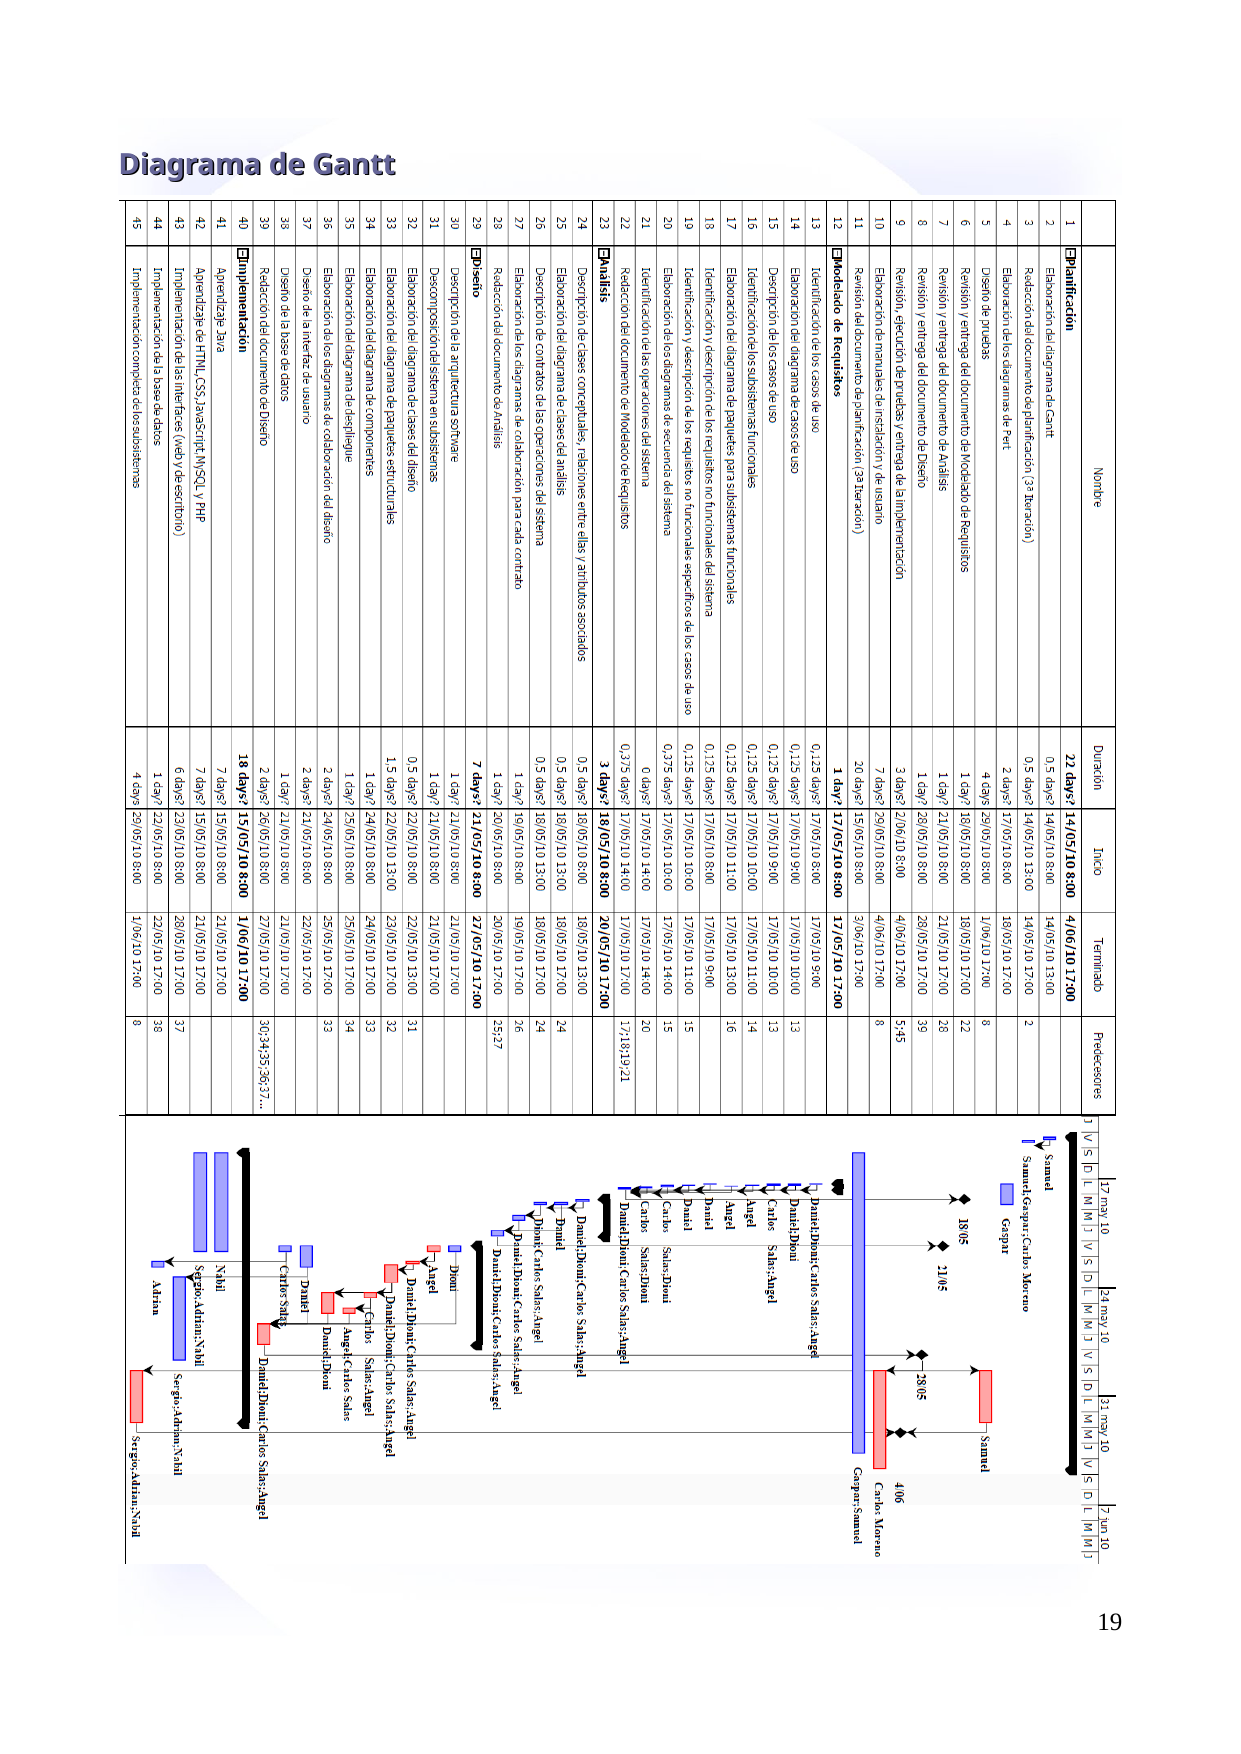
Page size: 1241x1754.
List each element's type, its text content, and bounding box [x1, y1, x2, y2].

picture [118, 118, 1122, 143]
picture [118, 183, 1122, 1636]
subtitle Diagrama de Gantt [118, 143, 1122, 183]
